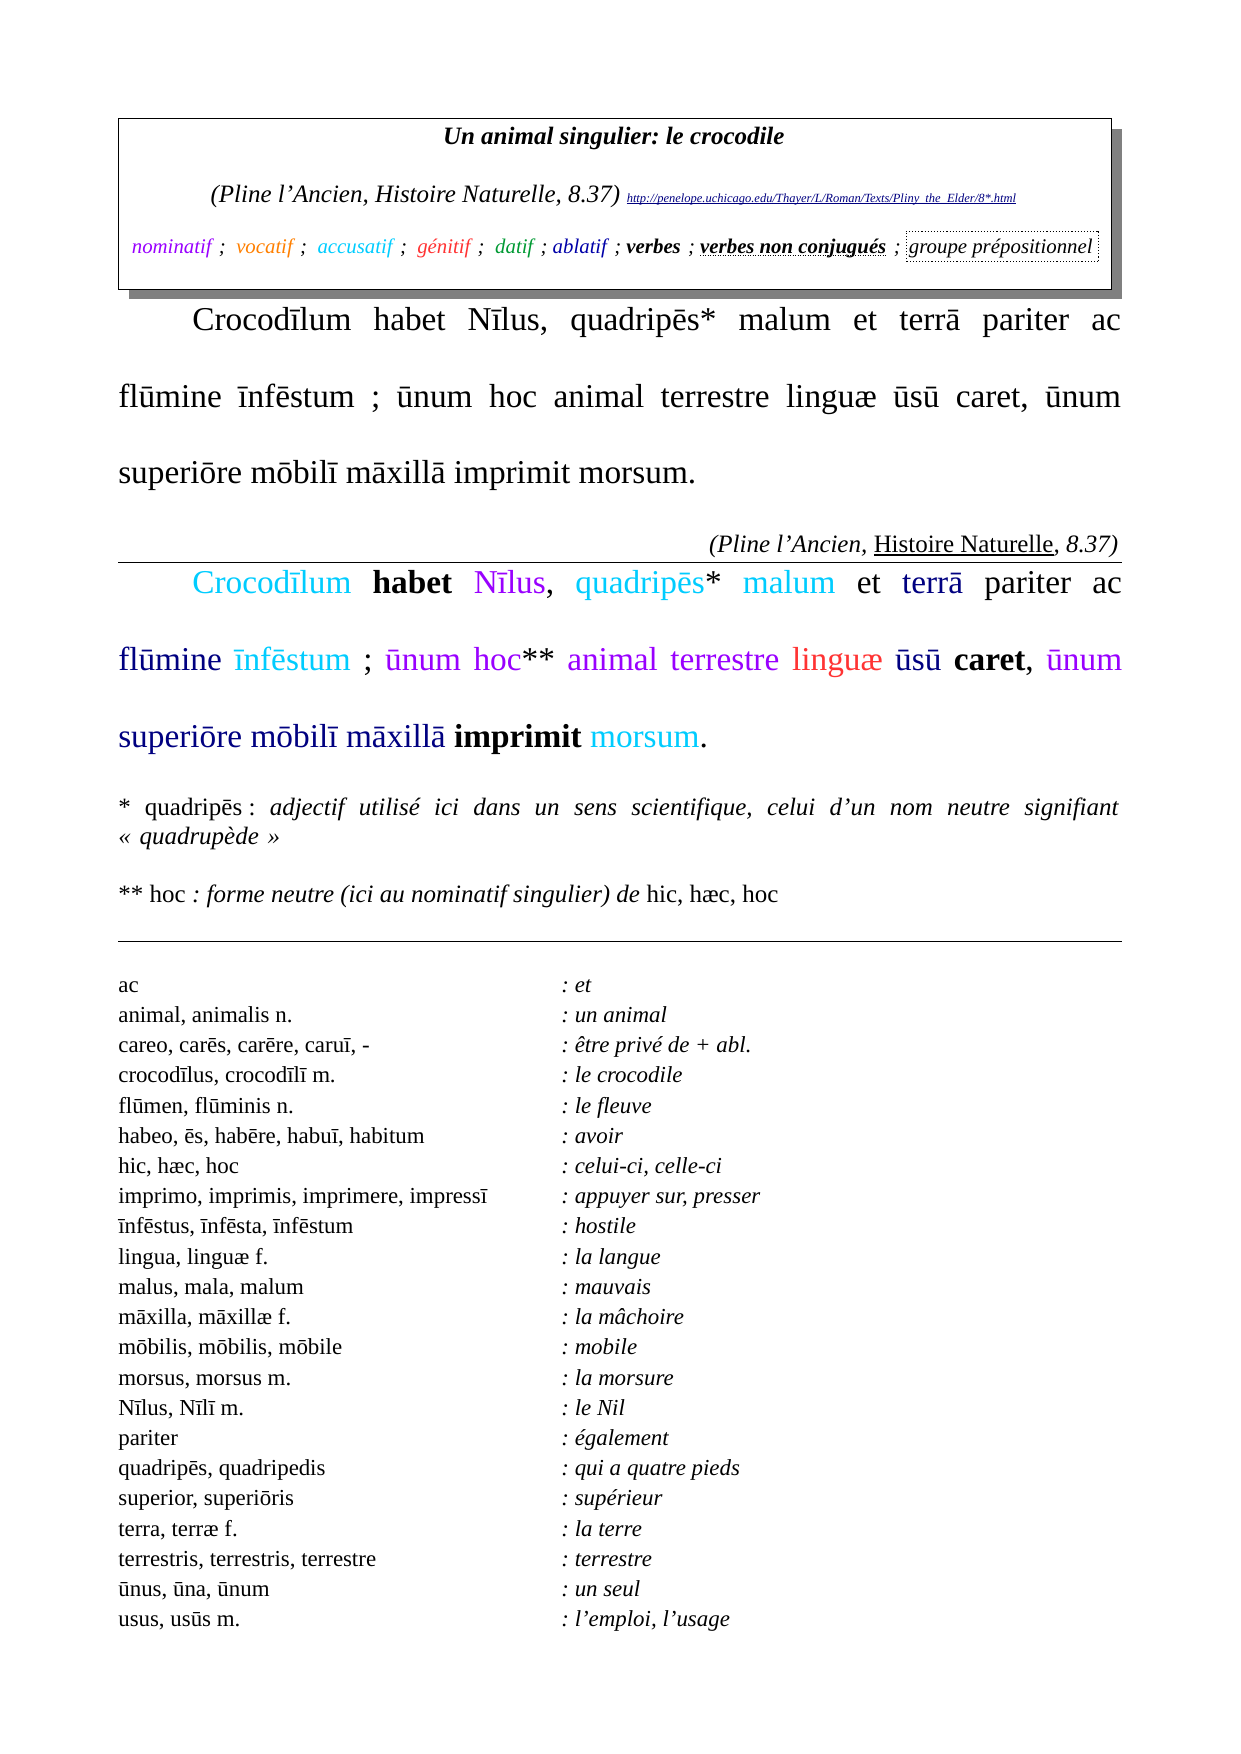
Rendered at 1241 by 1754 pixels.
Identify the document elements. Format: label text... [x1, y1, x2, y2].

text * quadripēs : adjectif utilisé ici dans un sens scientifique, celui d’un nom neutre signifiant « quadrupède » [118, 792, 1122, 850]
text usus, usūs m. : l’emploi, l’usage [118, 1605, 1122, 1632]
text īnfēstus, īnfēsta, īnfēstum : hostile [118, 1213, 1122, 1239]
text Un animal singulier: le crocodile [119, 119, 1111, 150]
text (Pline l’Ancien, Histoire Naturelle, 8.37) http://penelope.uchicago.edu/Thayer/L/Roman/Texts/Pliny_the_Elder/8*.html [119, 176, 1111, 207]
text mōbilis, mōbilis, mōbile : mobile [118, 1333, 1122, 1360]
text ūnus, ūna, ūnum : un seul [118, 1575, 1122, 1601]
text terrestris, terrestris, terrestre : terrestre [118, 1545, 1122, 1571]
text Crocodīlum habet Nīlus, quadripēs* malum et terrā pariter ac flūmine īnfēstum ; ūnum hoc animal terrestre linguæ ūsū caret, ūnum superiōre mōbilī māxillā imprimit morsum. [118, 299, 1122, 491]
text morsus, morsus m. : la morsure [118, 1364, 1122, 1390]
text Nīlus, Nīlī m. : le Nil [118, 1394, 1122, 1420]
text malus, mala, malum : mauvais [118, 1273, 1122, 1299]
text habeo, ēs, habēre, habuī, habitum : avoir [118, 1122, 1122, 1148]
text superior, superiōris : supérieur [118, 1484, 1122, 1511]
text imprimo, imprimis, imprimere, impressī : appuyer sur, presser [118, 1182, 1122, 1209]
text ac : et [118, 971, 1122, 997]
text quadripēs, quadripedis : qui a quatre pieds [118, 1454, 1122, 1481]
text crocodīlus, crocodīlī m. : le crocodile [118, 1062, 1122, 1088]
text flūmen, flūminis n. : le fleuve [118, 1092, 1122, 1118]
text ** hoc : forme neutre (ici au nominatif singulier) de hic, hæc, hoc [118, 879, 1122, 907]
text māxilla, māxillæ f. : la mâchoire [118, 1303, 1122, 1329]
text careo, carēs, carēre, caruī, - : être privé de + abl. [118, 1031, 1122, 1058]
text Crocodīlum habet Nīlus, quadripēs* malum et terrā pariter ac flūmine īnfēstum ; ūnum hoc** animal terrestre linguæ ūsū caret, ūnum superiōre mōbilī māxillā imprimit morsum. [118, 563, 1122, 754]
text terra, terræ f. : la terre [118, 1515, 1122, 1541]
text hic, hæc, hoc : celui-ci, celle-ci [118, 1152, 1122, 1178]
text lingua, linguæ f. : la langue [118, 1243, 1122, 1269]
text pariter : également [118, 1424, 1122, 1450]
text animal, animalis n. : un animal [118, 1001, 1122, 1027]
text (Pline l’Ancien, Histoire Naturelle, 8.37) [118, 529, 1122, 562]
text nominatif ; vocatif ; accusatif ; génitif ; datif ; ablatif ; verbes ; verbes non conjugués ; groupe prépositionnel [119, 228, 1111, 262]
